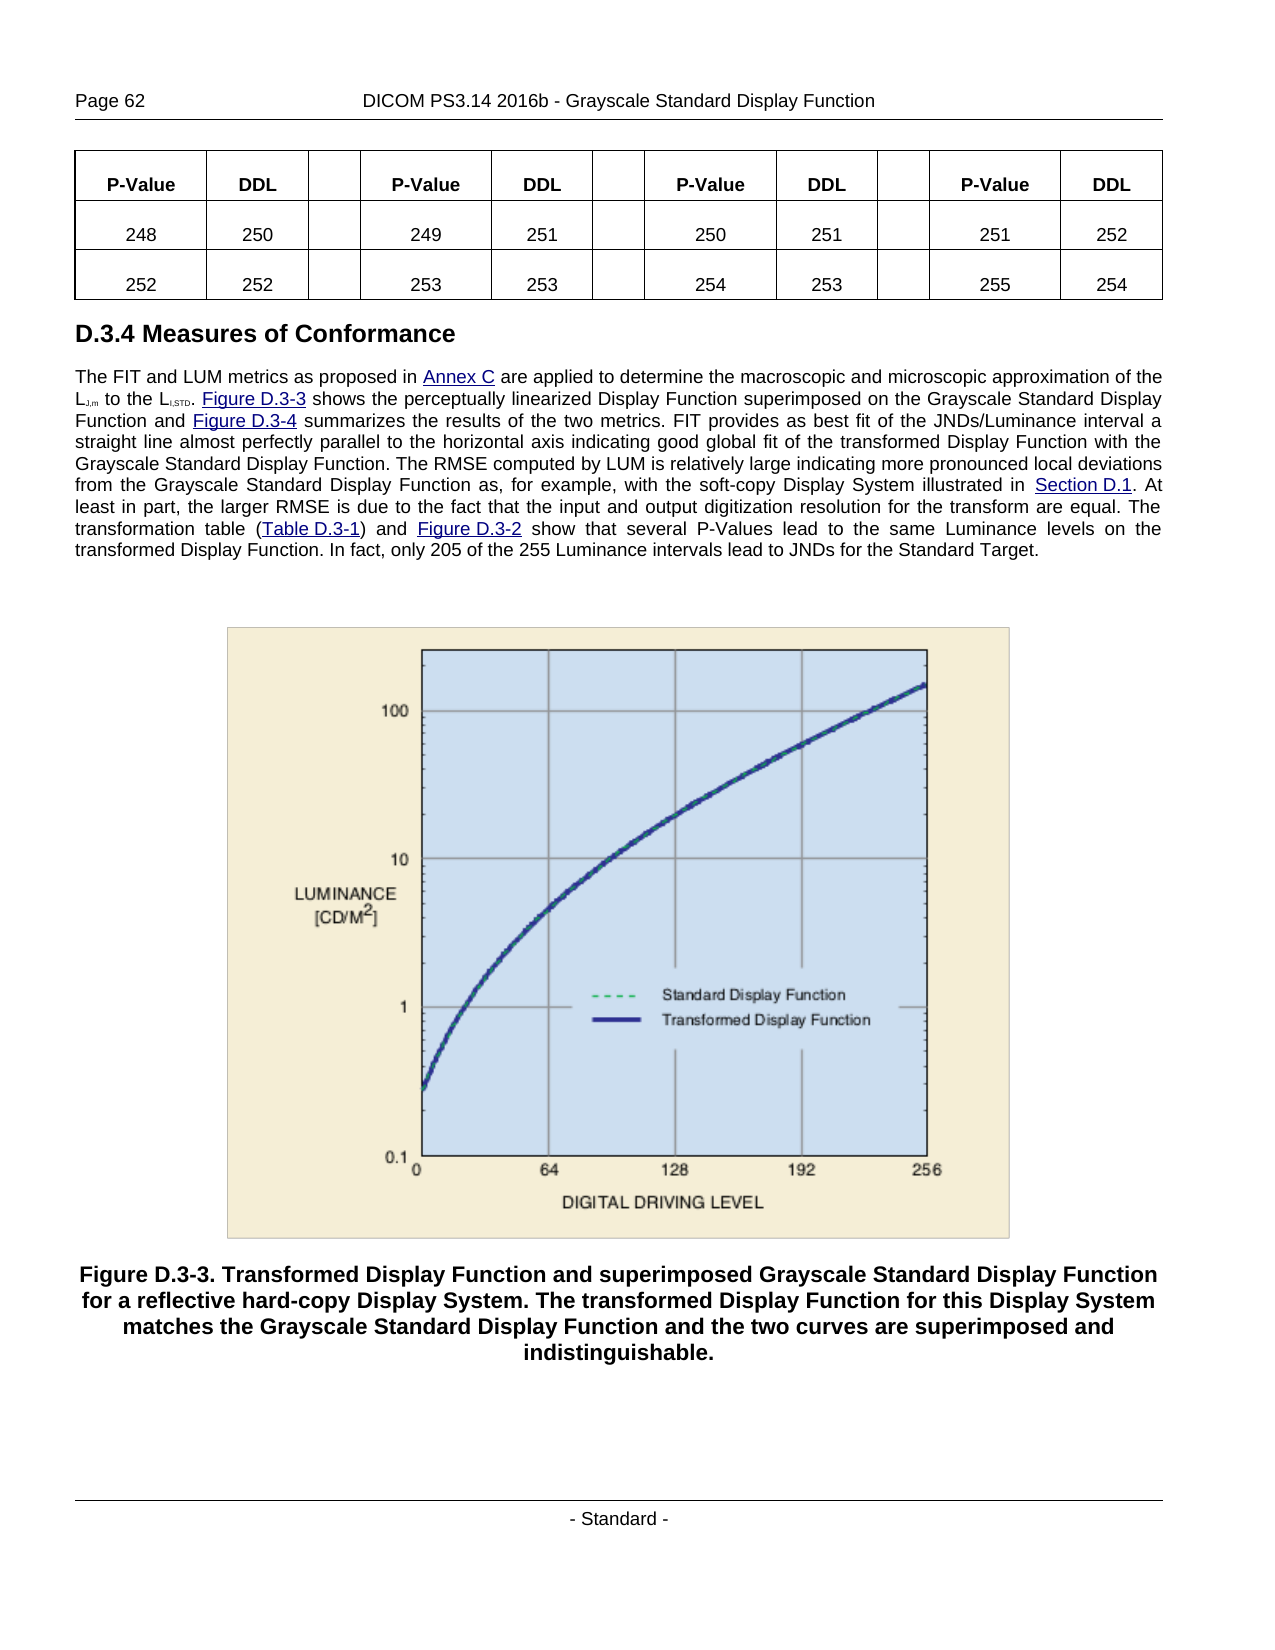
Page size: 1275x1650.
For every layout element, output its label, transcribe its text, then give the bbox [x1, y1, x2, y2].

table_cell 250 [645, 201, 776, 249]
table_cell 254 [1061, 250, 1162, 299]
table_header DDL [777, 151, 877, 200]
table_cell 248 [76, 201, 206, 249]
table_header [878, 151, 929, 200]
table_cell [878, 201, 929, 249]
table_header DDL [207, 151, 308, 200]
table_header DDL [1061, 151, 1162, 200]
table_cell 251 [492, 201, 592, 249]
table_cell 250 [207, 201, 308, 249]
table_header P-Value [930, 151, 1060, 200]
text D.3.4 Measures of Conformance [75, 319, 1162, 348]
table_cell 253 [492, 250, 592, 299]
table_cell 253 [361, 250, 491, 299]
table_header P-Value [645, 151, 776, 200]
table_cell [878, 250, 929, 299]
table_header P-Value [76, 151, 206, 200]
text Figure D.3-3. Transformed Display Function and superimposed Grayscale Standard Display Function for a reflective hard-copy Display System. The transformed Display Function for this Display System matches the Grayscale Standard Display Function and the two curves are superimposed and indistinguishable. [75, 1262, 1162, 1365]
text The FIT and LUM metrics as proposed in Annex C are applied to determine the macroscopic and microscopic approximation of the LJ,m to the LI,STD. Figure D.3-3 shows the perceptually linearized Display Function superimposed on the Grayscale Standard Display Function and Figure D.3-4 summarizes the results of the two metrics. FIT provides as best fit of the JNDs/Luminance interval a straight line almost perfectly parallel to the horizontal axis indicating good global fit of the transformed Display Function with the Grayscale Standard Display Function. The RMSE computed by LUM is relatively large indicating more pronounced local deviations from the Grayscale Standard Display Function as, for example, with the soft-copy Display System illustrated in Section D.1. At least in part, the larger RMSE is due to the fact that the input and output digitization resolution for the transform are equal. The transformation table (Table D.3-1) and Figure D.3-2 show that several P-Values lead to the same Luminance levels on the transformed Display Function. In fact, only 205 of the 255 Luminance intervals lead to JNDs for the Standard Target. [75, 366, 1162, 560]
table_cell 252 [76, 250, 206, 299]
table_cell 253 [777, 250, 877, 299]
table_cell [593, 250, 644, 299]
table_cell 252 [1061, 201, 1162, 249]
table_cell 252 [207, 250, 308, 299]
table_header [309, 151, 360, 200]
table_cell 249 [361, 201, 491, 249]
table_cell 254 [645, 250, 776, 299]
table_header P-Value [361, 151, 491, 200]
table_cell 251 [930, 201, 1060, 249]
table_cell [593, 201, 644, 249]
table_cell [309, 201, 360, 249]
table_header [593, 151, 644, 200]
table_cell 255 [930, 250, 1060, 299]
table_cell 251 [777, 201, 877, 249]
table_header DDL [492, 151, 592, 200]
picture [226, 626, 1011, 1240]
table_cell [309, 250, 360, 299]
